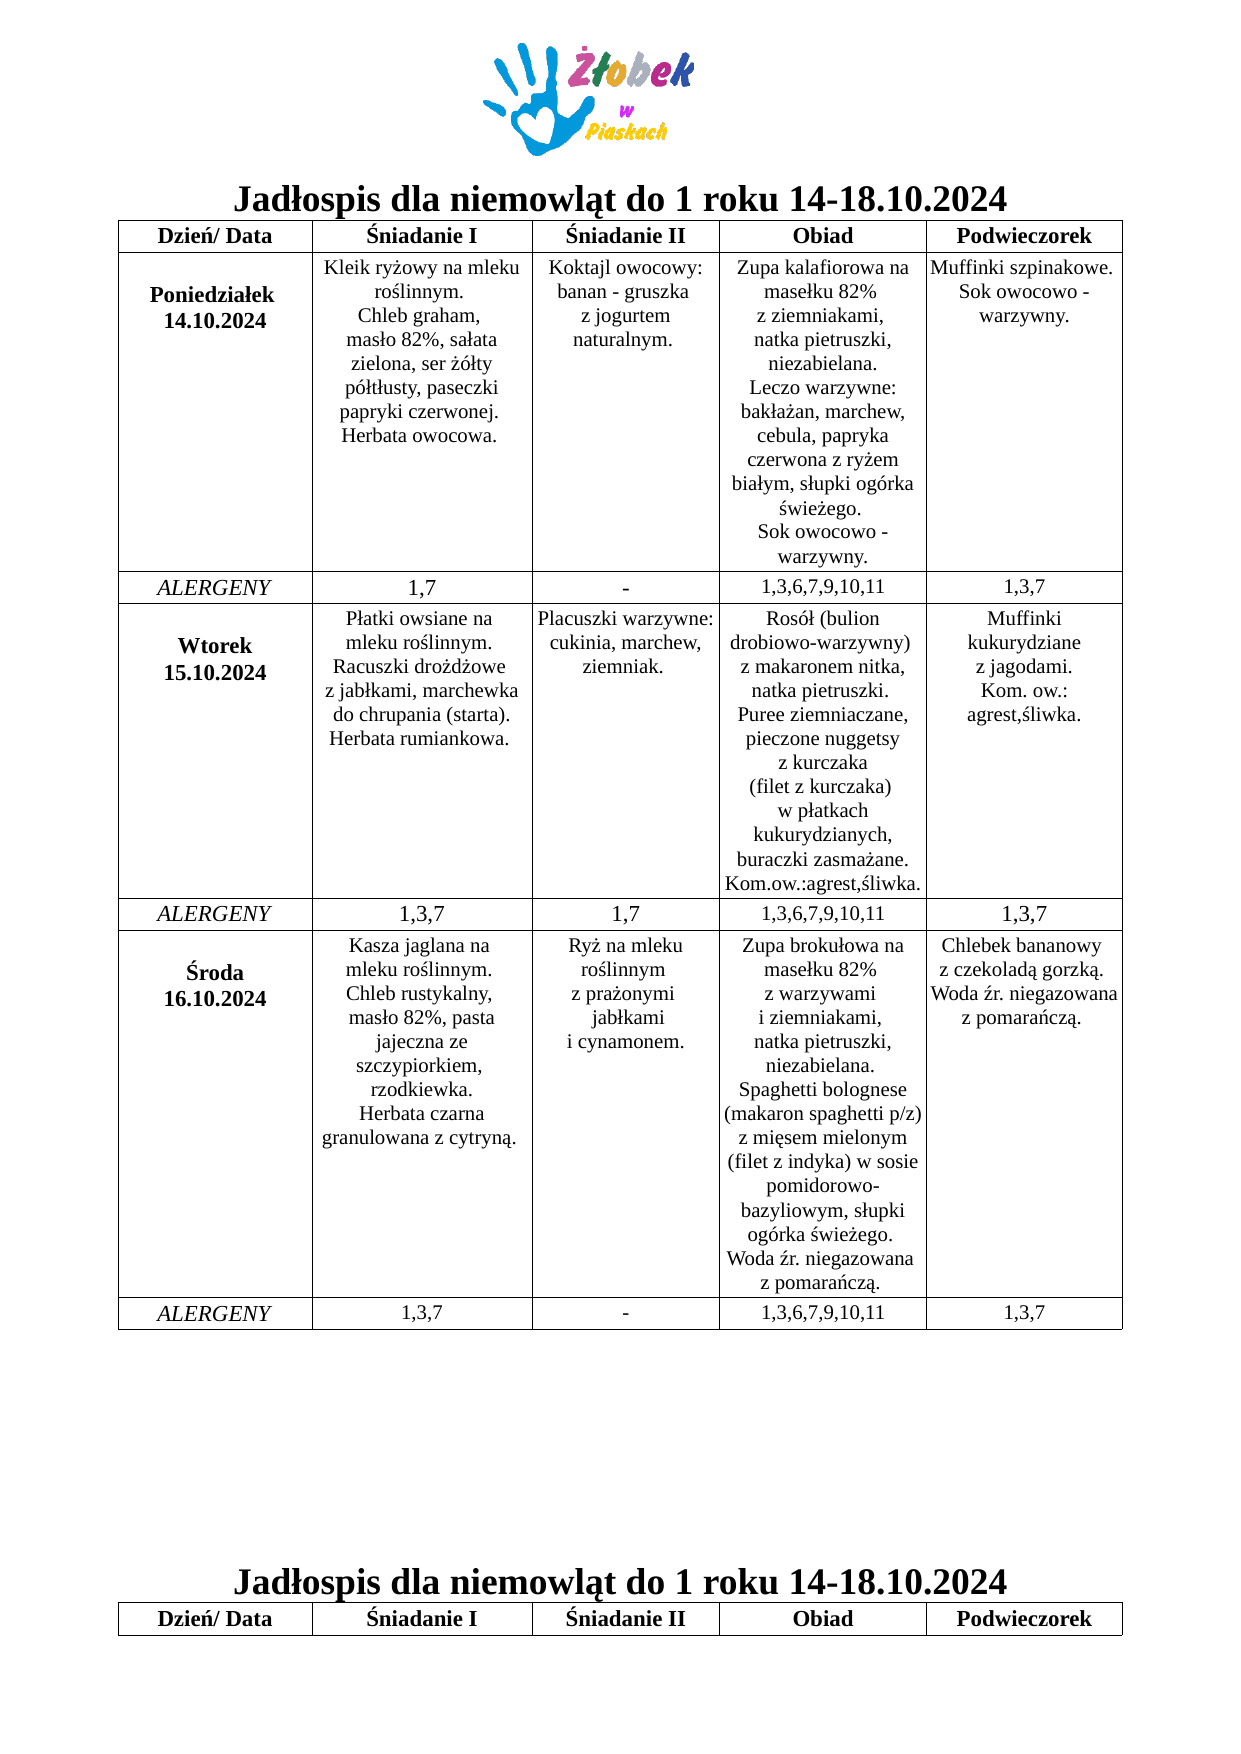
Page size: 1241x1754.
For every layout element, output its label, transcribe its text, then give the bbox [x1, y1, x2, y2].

table_header Śniadanie II [533, 221, 719, 252]
table_cell 1,3,7 [313, 1298, 532, 1329]
table_header Śniadanie I [313, 221, 532, 252]
table_header Podwieczorek [927, 221, 1122, 252]
table_cell Chlebek bananowy z czekoladą gorzką. Woda źr. niegazowana z pomarańczą. [927, 931, 1122, 1297]
table_cell 1,3,7 [927, 1298, 1122, 1329]
table_cell Kasza jaglana na mleku roślinnym. Chleb rustykalny, masło 82%, pasta jajeczna ze szczypiorkiem, rzodkiewka. Herbata czarna granulowana z cytryną. [313, 931, 532, 1297]
table_cell Rosół (bulion drobiowo-warzywny) z makaronem nitka, natka pietruszki. Puree ziemniaczane, pieczone nuggetsy z kurczaka (filet z kurczaka) w płatkach kukurydzianych, buraczki zasmażane. Kom.ow.:agrest,śliwka. [720, 604, 926, 897]
text Jadłospis dla niemowląt do 1 roku 14-18.10.2024 [118, 1559, 1122, 1602]
table_cell Środa 16.10.2024 [119, 931, 312, 1297]
table_cell Placuszki warzywne: cukinia, marchew, ziemniak. [533, 604, 719, 897]
table_header Dzień/ Data [119, 221, 312, 252]
table_cell ALERGENY [119, 899, 312, 930]
table_header Podwieczorek [927, 1603, 1122, 1634]
table_cell Wtorek 15.10.2024 [119, 604, 312, 897]
text Jadłospis dla niemowląt do 1 roku 14-18.10.2024 [118, 176, 1122, 219]
table_cell ALERGENY [119, 1298, 312, 1329]
table_cell 1,3,7 [927, 899, 1122, 930]
table_cell 1,3,6,7,9,10,11 [720, 572, 926, 603]
table_cell 1,7 [313, 572, 532, 603]
table_header Śniadanie II [533, 1603, 719, 1634]
table_cell 1,3,6,7,9,10,11 [720, 899, 926, 930]
table_cell 1,7 [533, 899, 719, 930]
table_header Śniadanie I [313, 1603, 532, 1634]
table_header Dzień/ Data [119, 1603, 312, 1634]
picture [483, 43, 694, 156]
table_cell Muffinki szpinakowe. Sok owocowo -warzywny. [927, 253, 1122, 571]
table_cell Muffinki kukurydziane z jagodami. Kom. ow.: agrest,śliwka. [927, 604, 1122, 897]
table_header Obiad [720, 221, 926, 252]
table_cell 1,3,7 [927, 572, 1122, 603]
table_header Obiad [720, 1603, 926, 1634]
table_cell ALERGENY [119, 572, 312, 603]
table_cell Koktajl owocowy: banan - gruszka z jogurtem naturalnym. [533, 253, 719, 571]
table_cell Zupa kalafiorowa na masełku 82% z ziemniakami, natka pietruszki, niezabielana. Leczo warzywne: bakłażan, marchew, cebula, papryka czerwona z ryżem białym, słupki ogórka świeżego. Sok owocowo -warzywny. [720, 253, 926, 571]
table_cell Poniedziałek 14.10.2024 [119, 253, 312, 571]
table_cell - [533, 572, 719, 603]
table_cell 1,3,6,7,9,10,11 [720, 1298, 926, 1329]
table_cell Płatki owsiane na mleku roślinnym. Racuszki drożdżowe z jabłkami, marchewka do chrupania (starta). Herbata rumiankowa. [313, 604, 532, 897]
table_cell Ryż na mleku roślinnym z prażonymi jabłkami i cynamonem. [533, 931, 719, 1297]
table_cell - [533, 1298, 719, 1329]
table_cell Kleik ryżowy na mleku roślinnym. Chleb graham, masło 82%, sałata zielona, ser żółty półtłusty, paseczki papryki czerwonej. Herbata owocowa. [313, 253, 532, 571]
table_cell Zupa brokułowa na masełku 82% z warzywami i ziemniakami, natka pietruszki, niezabielana. Spaghetti bolognese (makaron spaghetti p/z) z mięsem mielonym (filet z indyka) w sosie pomidorowo-bazyliowym, słupki ogórka świeżego. Woda źr. niegazowana z pomarańczą. [720, 931, 926, 1297]
picture [518, 108, 554, 143]
table_cell 1,3,7 [313, 899, 532, 930]
